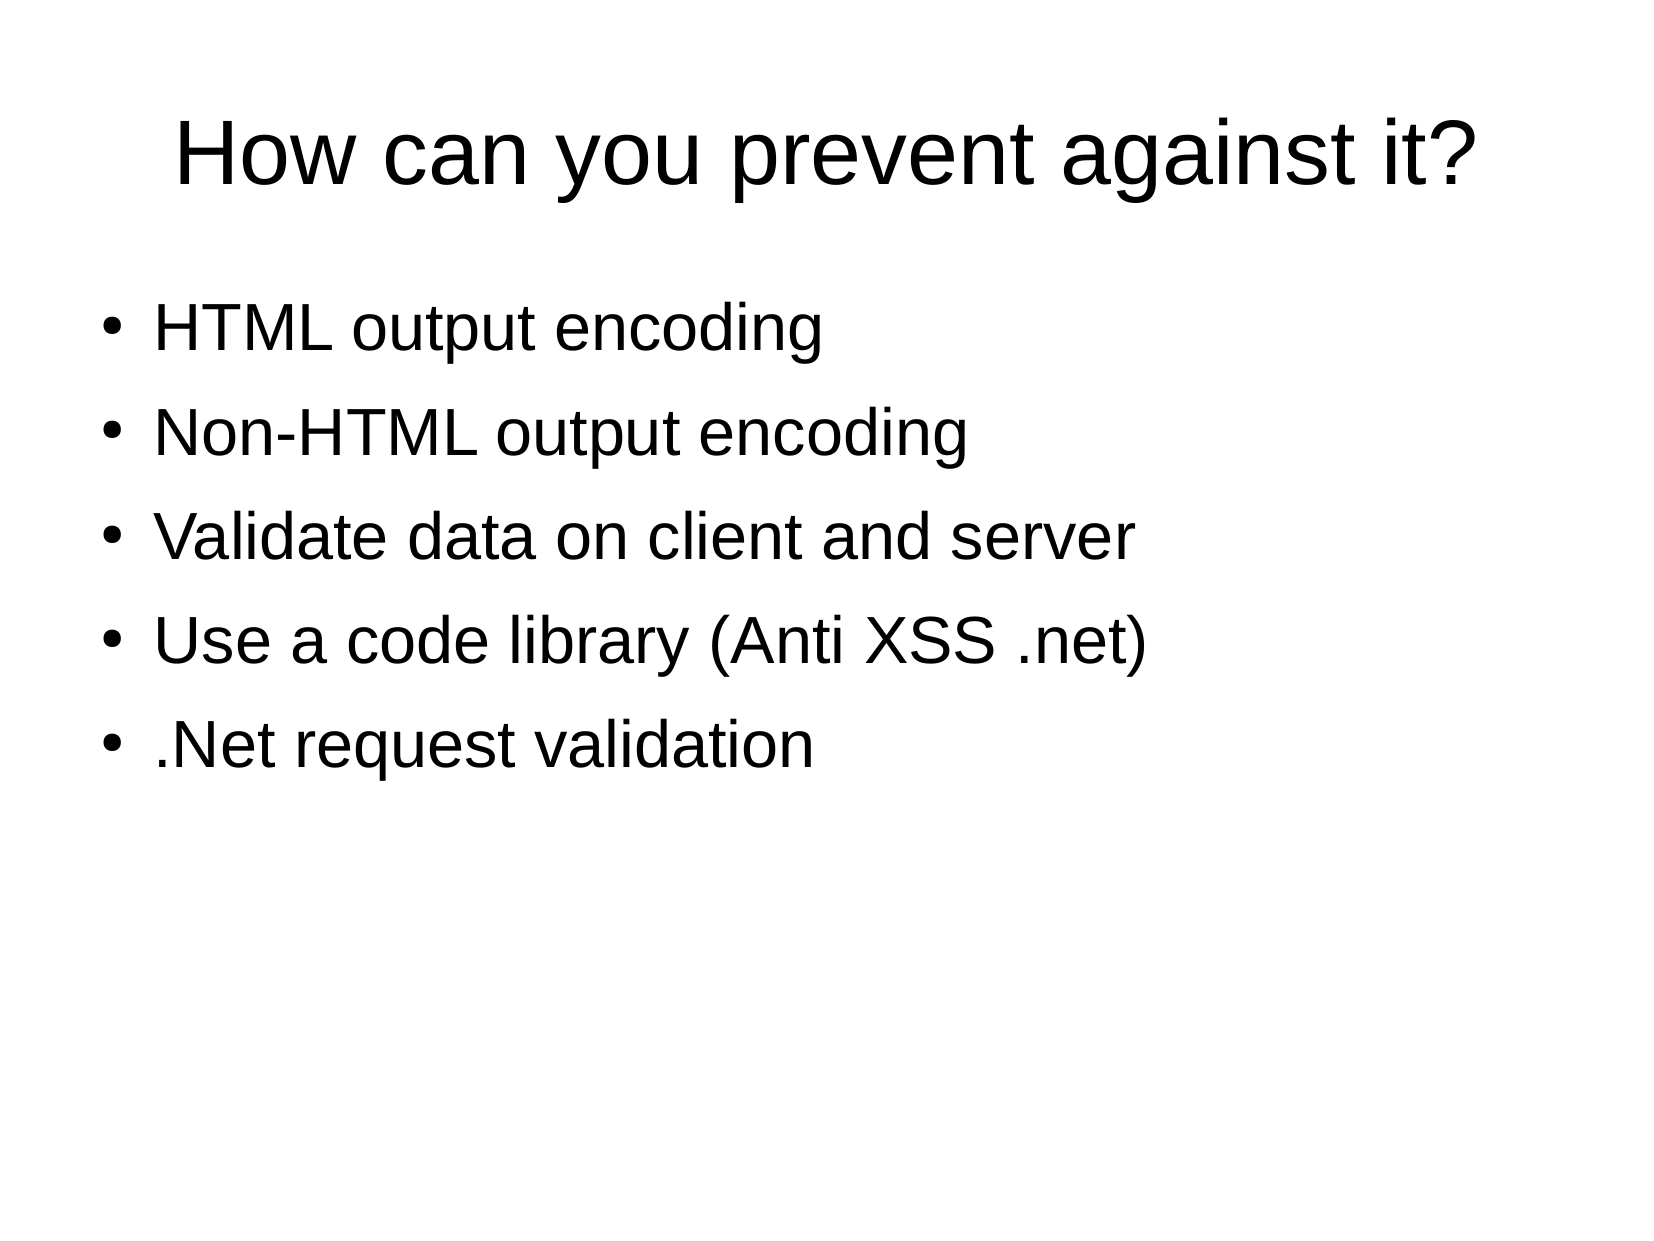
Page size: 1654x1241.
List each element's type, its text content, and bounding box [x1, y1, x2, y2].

list HTML output encoding Non-HTML output encoding Validate data on client and server Use a code library (Anti XSS .net) .Net request validation [82, 290, 1571, 1109]
title How can you prevent against it? [82, 49, 1571, 257]
